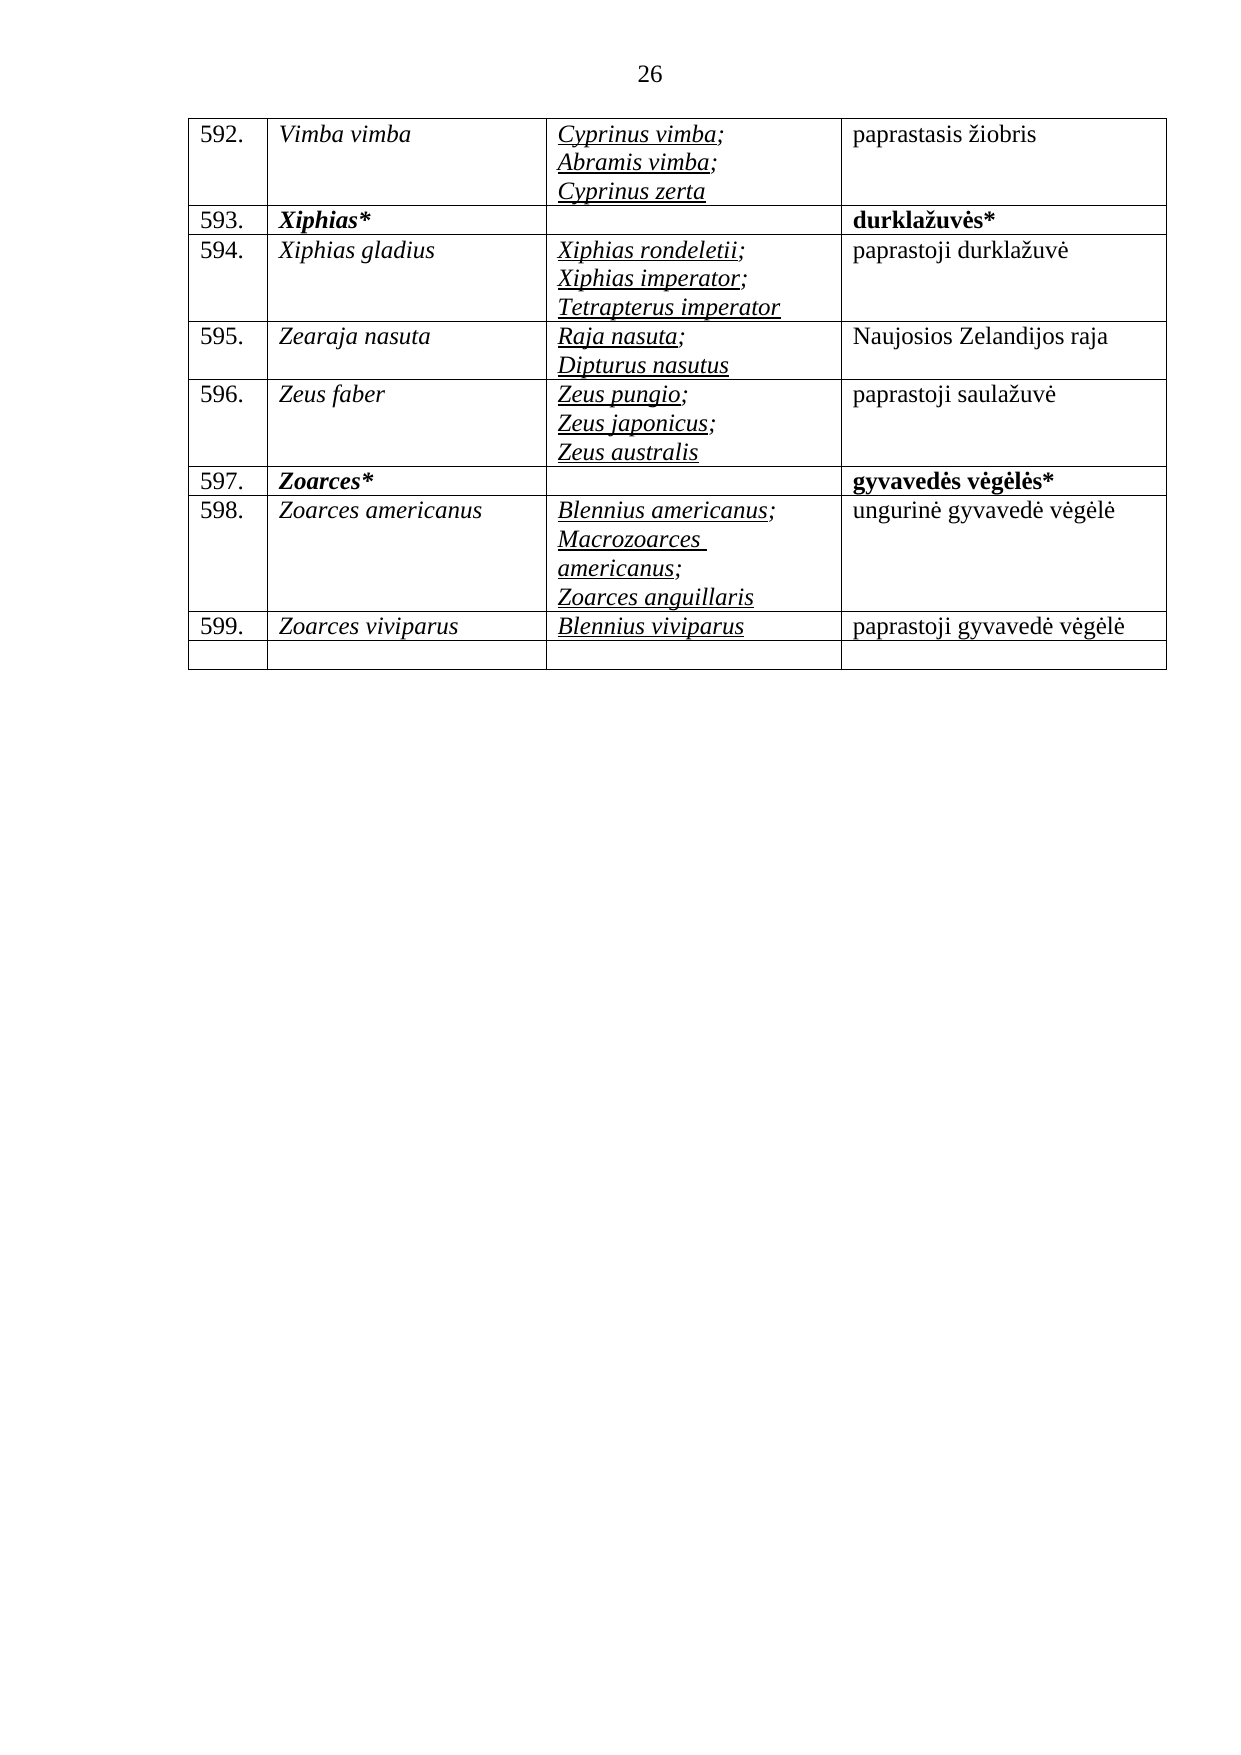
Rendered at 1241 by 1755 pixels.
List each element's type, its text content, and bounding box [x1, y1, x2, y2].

table_cell Xiphias gladius [268, 235, 546, 321]
table_cell durklažuvės* [842, 206, 1166, 234]
table_cell paprastoji gyvavedė vėgėlė [842, 612, 1166, 640]
table_cell Naujosios Zelandijos raja [842, 322, 1166, 379]
table_cell Vimba vimba [268, 119, 546, 205]
table_cell ungurinė gyvavedė vėgėlė [842, 496, 1166, 611]
table_cell Zoarces americanus [268, 496, 546, 611]
table_cell Zearaja nasuta [268, 322, 546, 379]
table_cell Xiphias* [268, 206, 546, 234]
table_cell Zeus pungio; Zeus japonicus; Zeus australis [547, 380, 841, 466]
table_cell 592. [189, 119, 267, 205]
table_cell 594. [189, 235, 267, 321]
table_cell Xiphias rondeletii; Xiphias imperator; Tetrapterus imperator [547, 235, 841, 321]
table_cell [547, 206, 841, 234]
table_cell 599. [189, 612, 267, 640]
table_cell paprastoji saulažuvė [842, 380, 1166, 466]
table_cell Zoarces* [268, 467, 546, 495]
table_cell 595. [189, 322, 267, 379]
table_cell Raja nasuta; Dipturus nasutus [547, 322, 841, 379]
table_cell gyvavedės vėgėlės* [842, 467, 1166, 495]
table_cell [268, 641, 546, 669]
table_cell 598. [189, 496, 267, 611]
table_cell [547, 641, 841, 669]
table_cell Zeus faber [268, 380, 546, 466]
table_cell 593. [189, 206, 267, 234]
table_cell [189, 641, 267, 669]
table_cell [547, 467, 841, 495]
table_cell 596. [189, 380, 267, 466]
table_cell Zoarces viviparus [268, 612, 546, 640]
table_cell paprastasis žiobris [842, 119, 1166, 205]
table_cell paprastoji durklažuvė [842, 235, 1166, 321]
table_cell [842, 641, 1166, 669]
table_cell Cyprinus vimba; Abramis vimba; Cyprinus zerta [547, 119, 841, 205]
table_cell Blennius viviparus [547, 612, 841, 640]
table_cell Blennius americanus; Macrozoarces americanus; Zoarces anguillaris [547, 496, 841, 611]
table_cell 597. [189, 467, 267, 495]
